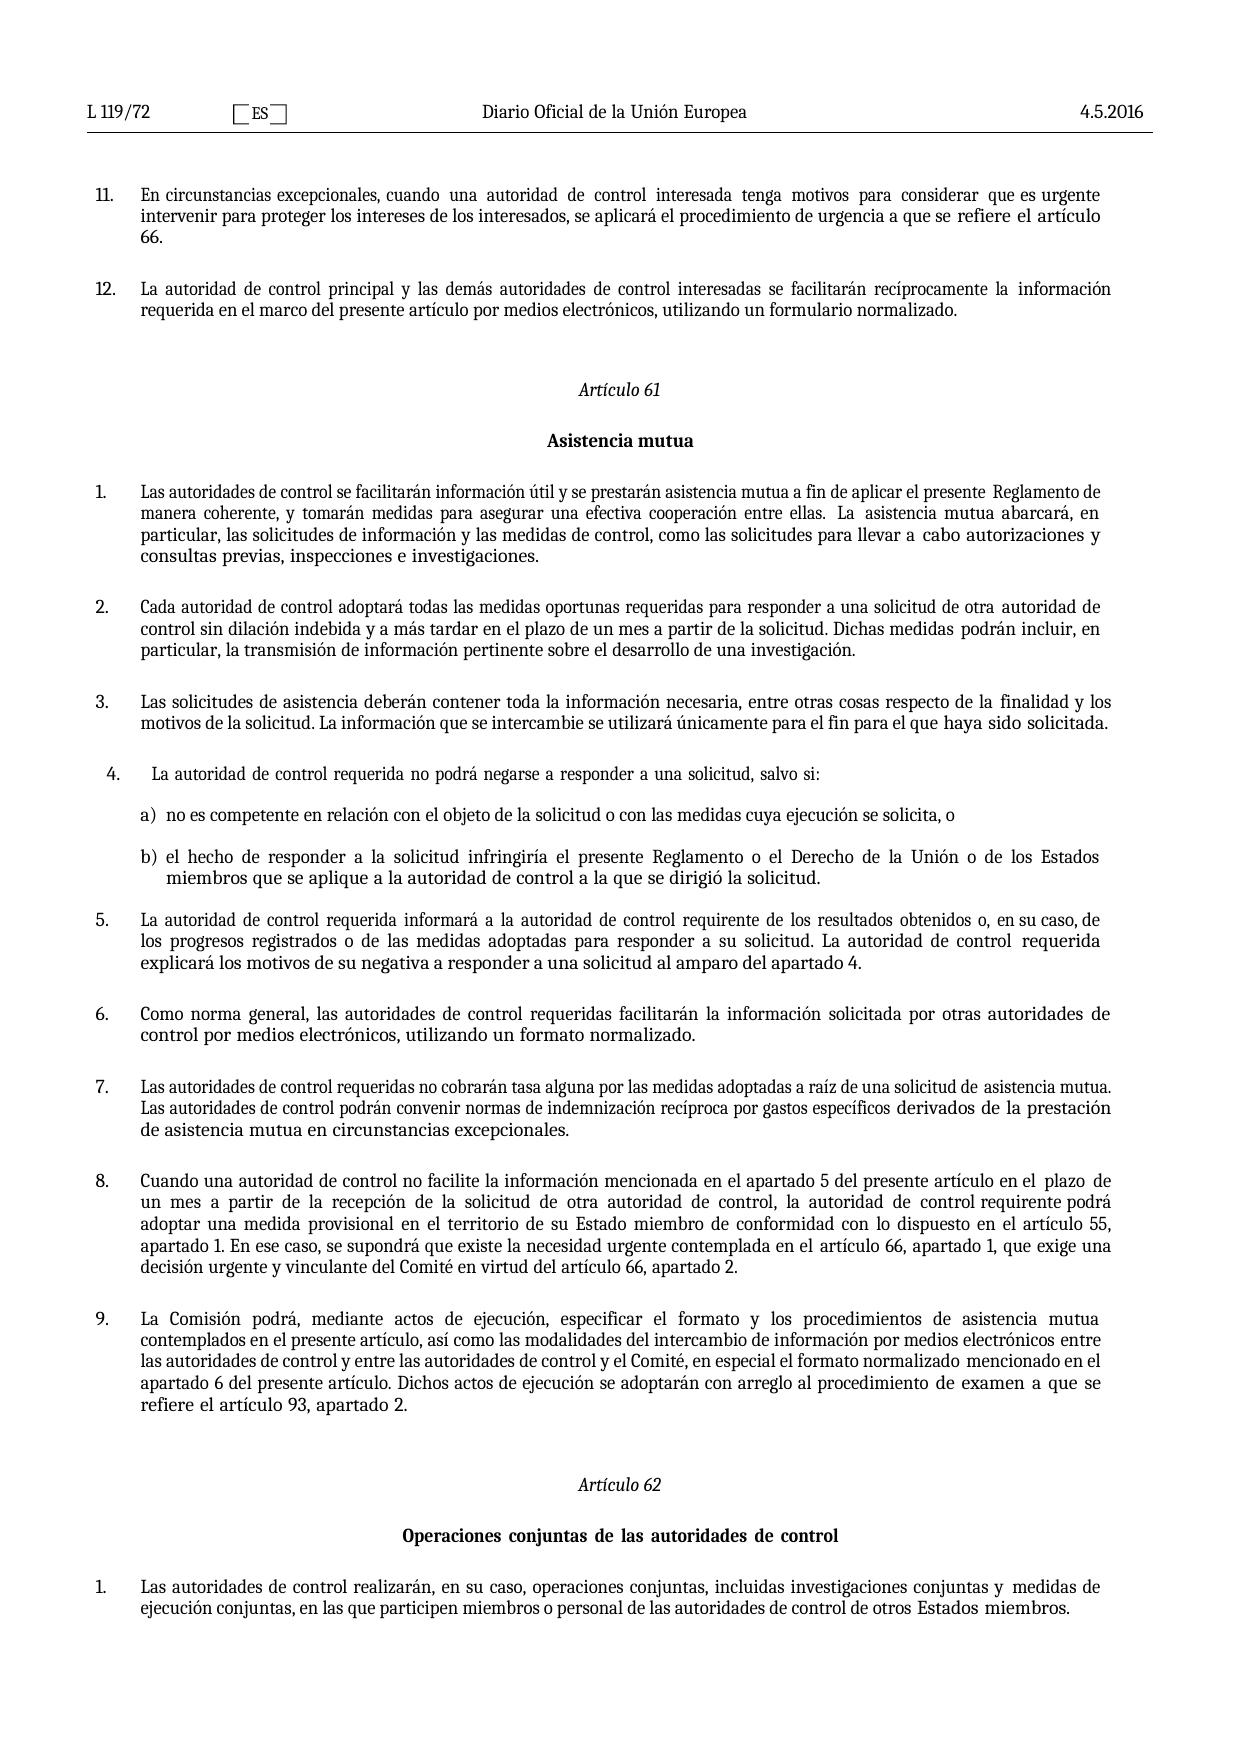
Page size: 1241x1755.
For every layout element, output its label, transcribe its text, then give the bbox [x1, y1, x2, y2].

list La Comisión podrá, mediante actos de ejecución, especificar el formato y los procedimientos de asistencia mutua contemplados en el presente artículo, así como las modalidades del intercambio de información por medios electrónicos entre las autoridades de control y entre las autoridades de control y el Comité, en especial el formato normalizado mencionado en el apartado 6 del presente artículo. Dichos actos de ejecución se adoptarán con arreglo al procedimiento de examen a que se refiere el artículo 93, apartado 2. [129, 1308, 1101, 1416]
list Las autoridades de control se facilitarán información útil y se prestarán asistencia mutua a fin de aplicar el presente Reglamento de manera coherente, y tomarán medidas para asegurar una efectiva cooperación entre ellas. La asistencia mutua abarcará, en particular, las solicitudes de información y las medidas de control, como las solicitudes para llevar a cabo autorizaciones y consultas previas, inspecciones e investigaciones. [129, 481, 1101, 568]
text Artículo 61 [193, 378, 1047, 401]
subtitle Asistencia mutua [193, 429, 1047, 452]
list Las autoridades de control requeridas no cobrarán tasa alguna por las medidas adoptadas a raíz de una solicitud de asistencia mutua. Las autoridades de control podrán convenir normas de indemnización recíproca por gastos específicos derivados de la prestación de asistencia mutua en circunstancias excepcionales. [129, 1076, 1111, 1141]
list Como norma general, las autoridades de control requeridas facilitarán la información solicitada por otras autoridades de control por medios electrónicos, utilizando un formato normalizado. [129, 1003, 1111, 1047]
list Las solicitudes de asistencia deberán contener toda la información necesaria, entre otras cosas respecto de la finalidad y los motivos de la solicitud. La información que se intercambie se utilizará únicamente para el fin para el que haya sido solicitada. [129, 691, 1111, 734]
list el hecho de responder a la solicitud infringiría el presente Reglamento o el Derecho de la Unión o de los Estados miembros que se aplique a la autoridad de control a la que se dirigió la solicitud. [140, 846, 1101, 889]
list La autoridad de control requerida informará a la autoridad de control requirente de los resultados obtenidos o, en su caso, de los progresos registrados o de las medidas adoptadas para responder a su solicitud. La autoridad de control requerida explicará los motivos de su negativa a responder a una solicitud al amparo del apartado 4. [129, 909, 1101, 974]
list Cuando una autoridad de control no facilite la información mencionada en el apartado 5 del presente artículo en el plazo de un mes a partir de la recepción de la solicitud de otra autoridad de control, la autoridad de control requirente podrá adoptar una medida provisional en el territorio de su Estado miembro de conformidad con lo dispuesto en el artículo 55, apartado 1. En ese caso, se supondrá que existe la necesidad urgente contemplada en el artículo 66, apartado 1, que exige una decisión urgente y vinculante del Comité en virtud del artículo 66, apartado 2. [129, 1170, 1111, 1279]
list no es competente en relación con el objeto de la solicitud o con las medidas cuya ejecución se solicita, o [140, 804, 1111, 827]
list La autoridad de control requerida no podrá negarse a responder a una solicitud, salvo si: [140, 762, 1111, 785]
list Cada autoridad de control adoptará todas las medidas oportunas requeridas para responder a una solicitud de otra autoridad de control sin dilación indebida y a más tardar en el plazo de un mes a partir de la solicitud. Dichas medidas podrán incluir, en particular, la transmisión de información pertinente sobre el desarrollo de una investigación. [129, 597, 1101, 662]
text Artículo 62 [193, 1473, 1047, 1496]
subtitle Operaciones conjuntas de las autoridades de control [193, 1524, 1047, 1547]
list En circunstancias excepcionales, cuando una autoridad de control interesada tenga motivos para considerar que es urgente intervenir para proteger los intereses de los interesados, se aplicará el procedimiento de urgencia a que se refiere el artículo 66. [129, 184, 1101, 249]
list La autoridad de control principal y las demás autoridades de control interesadas se facilitarán recíprocamente la información requerida en el marco del presente artículo por medios electrónicos, utilizando un formulario normalizado. [129, 278, 1111, 321]
list Las autoridades de control realizarán, en su caso, operaciones conjuntas, incluidas investigaciones conjuntas y medidas de ejecución conjuntas, en las que participen miembros o personal de las autoridades de control de otros Estados miembros. [129, 1576, 1101, 1619]
